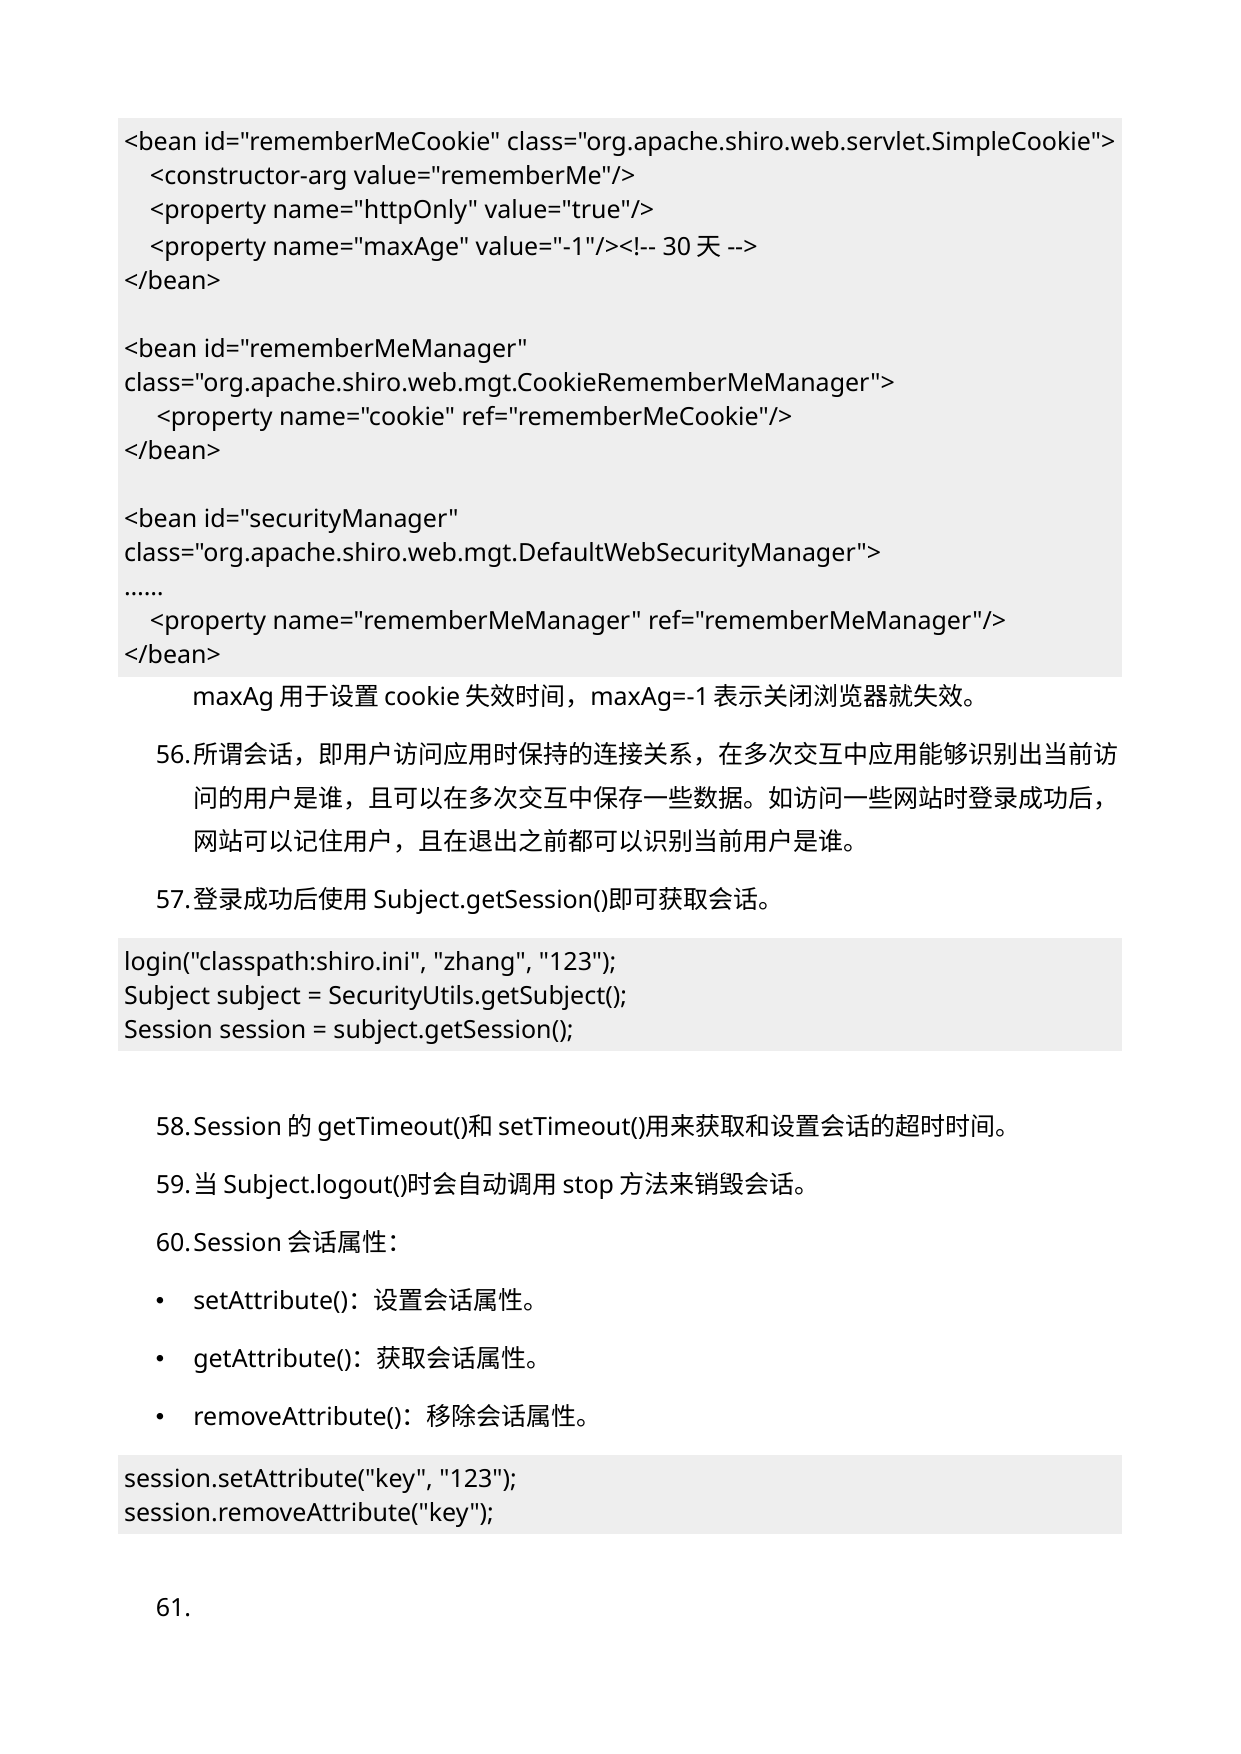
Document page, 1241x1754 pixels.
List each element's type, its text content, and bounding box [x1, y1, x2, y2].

list setAttribute()：设置会话属性。 [156, 1281, 1122, 1317]
list 所谓会话，即用户访问应用时保持的连接关系，在多次交互中应用能够识别出当前访问的用户是谁，且可以在多次交互中保存一些数据。如访问一些网站时登录成功后，网站可以记住用户，且在退出之前都可以识别当前用户是谁。 [156, 735, 1122, 858]
list 当Subject.logout()时会自动调用stop方法来销毁会话。 [156, 1165, 1122, 1201]
list removeAttribute()：移除会话属性。 [156, 1397, 1122, 1433]
list getAttribute()：获取会话属性。 [156, 1339, 1122, 1375]
table_header login("classpath:shiro.ini", "zhang", "123"); Subject subject = SecurityUtils.getSubject(); Session session = subject.getSession(); [118, 938, 1122, 1051]
table_header session.setAttribute("key", "123"); session.removeAttribute("key"); [118, 1455, 1122, 1534]
list Session的getTimeout()和setTimeout()用来获取和设置会话的超时时间。 [156, 1107, 1122, 1143]
table_header <bean id="rememberMeCookie" class="org.apache.shiro.web.servlet.SimpleCookie"> <constructor-arg value="rememberMe"/> <property name="httpOnly" value="true"/> <property name="maxAge" value="-1"/><!-- 30天 --> </bean> <bean id="rememberMeManager" class="org.apache.shiro.web.mgt.CookieRememberMeManager"> <property name="cookie" ref="rememberMeCookie"/> </bean> <bean id="securityManager" class="org.apache.shiro.web.mgt.DefaultWebSecurityManager"> …… <property name="rememberMeManager" ref="rememberMeManager"/> </bean> [118, 118, 1122, 677]
list Session会话属性： [156, 1223, 1122, 1259]
list 登录成功后使用Subject.getSession()即可获取会话。 [156, 880, 1122, 916]
text maxAg用于设置cookie失效时间，maxAg=-1表示关闭浏览器就失效。 [118, 677, 1122, 713]
